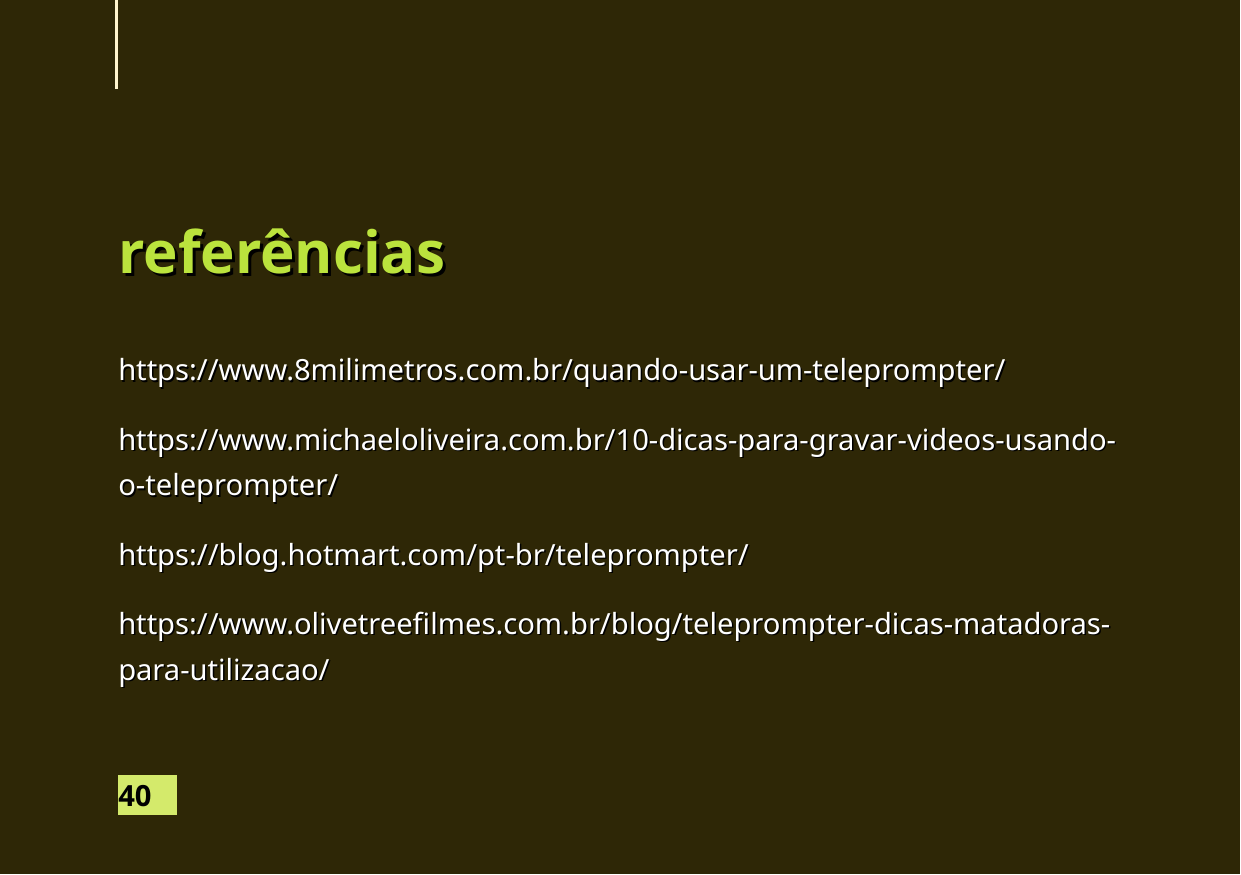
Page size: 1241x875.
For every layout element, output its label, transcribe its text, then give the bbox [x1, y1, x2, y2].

text https://www.olivetreefilmes.com.br/blog/teleprompter-dicas-matadoras-para-utilizacao/ [118, 603, 1122, 688]
subtitle referências [118, 211, 1122, 291]
text https://www.michaeloliveira.com.br/10-dicas-para-gravar-videos-usando-o-teleprompter/ [118, 419, 1122, 504]
text https://blog.hotmart.com/pt-br/teleprompter/ [118, 534, 1122, 573]
text https://www.8milimetros.com.br/quando-usar-um-teleprompter/ [118, 350, 1122, 389]
